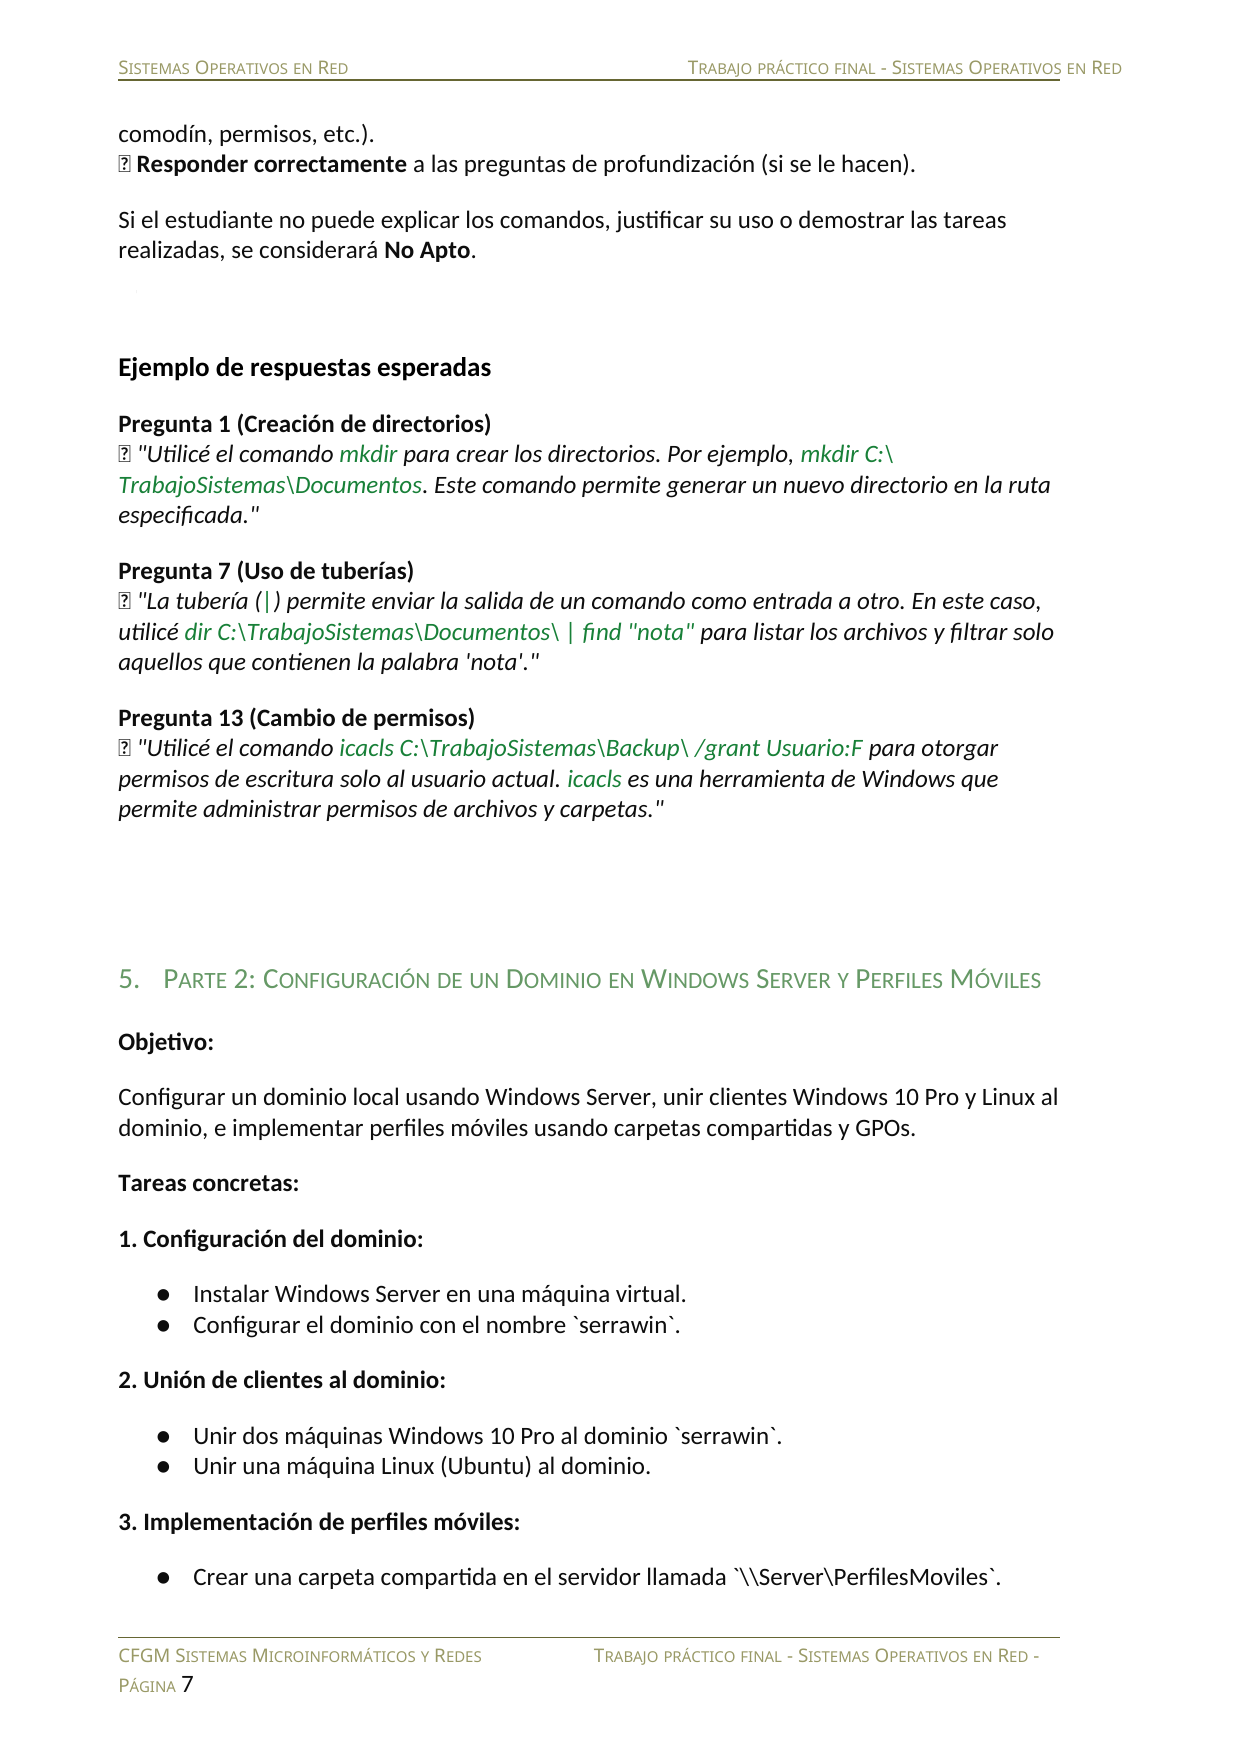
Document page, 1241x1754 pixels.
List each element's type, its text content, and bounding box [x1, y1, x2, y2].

list Crear una carpeta compartida en el servidor llamada `\\Server\PerfilesMoviles`. [156, 1562, 1060, 1592]
text Tareas concretas: [118, 1167, 1060, 1198]
list Unir una máquina Linux (Ubuntu) al dominio. [156, 1451, 1060, 1481]
text 3. Implementación de perfiles móviles: [118, 1506, 1060, 1537]
text comodín, permisos, etc.). ✅ Responder correctamente a las preguntas de profundización (si se le hacen). [118, 118, 1060, 179]
text Pregunta 13 (Cambio de permisos) ✅ "Utilicé el comando icacls C:\TrabajoSistemas\Backup\ /grant Usuario:F para otorgar permisos de escritura solo al usuario actual. icacls es una herramienta de Windows que permite administrar permisos de archivos y carpetas." [118, 702, 1060, 824]
list Instalar Windows Server en una máquina virtual. [156, 1278, 1060, 1309]
list Unir dos máquinas Windows 10 Pro al dominio `serrawin`. [156, 1420, 1060, 1451]
subtitle Ejemplo de respuestas esperadas [118, 350, 1060, 383]
text 2. Unión de clientes al dominio: [118, 1364, 1060, 1395]
text Objetivo: [118, 1026, 1060, 1056]
text Pregunta 1 (Creación de directorios) ✅ "Utilicé el comando mkdir para crear los directorios. Por ejemplo, mkdir C:\TrabajoSistemas\Documentos. Este comando permite generar un nuevo directorio en la ruta especificada." [118, 408, 1060, 530]
text Pregunta 7 (Uso de tuberías) ✅ "La tubería (|) permite enviar la salida de un comando como entrada a otro. En este caso, utilicé dir C:\TrabajoSistemas\Documentos\ | find "nota" para listar los archivos y filtrar solo aquellos que contienen la palabra 'nota'." [118, 555, 1060, 677]
text Configurar un dominio local usando Windows Server, unir clientes Windows 10 Pro y Linux al dominio, e implementar perfiles móviles usando carpetas compartidas y GPOs. [118, 1081, 1060, 1142]
text Si el estudiante no puede explicar los comandos, justificar su uso o demostrar las tareas realizadas, se considerará No Apto. [118, 204, 1060, 265]
list Configurar el dominio con el nombre `serrawin`. [156, 1309, 1060, 1339]
subtitle Parte 2: Configuración de un Dominio en Windows Server y Perfiles Móviles [118, 960, 1122, 996]
text 1. Configuración del dominio: [118, 1223, 1060, 1253]
